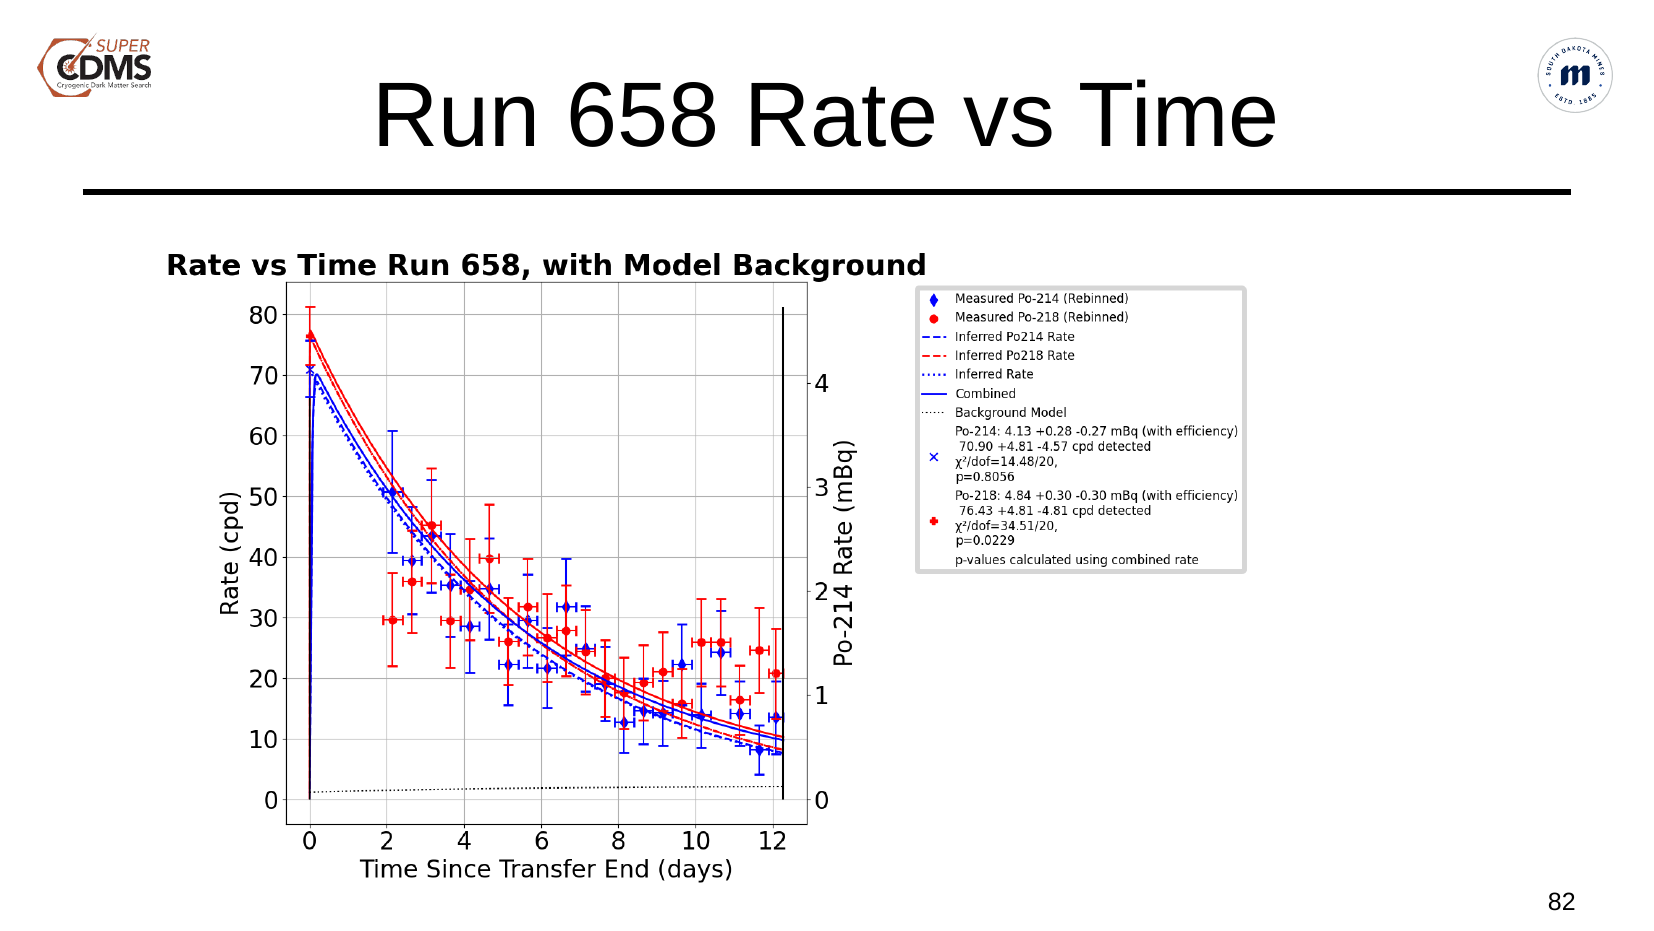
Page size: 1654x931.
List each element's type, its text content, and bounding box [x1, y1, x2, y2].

title Run 658 Rate vs Time [82, 37, 1571, 193]
picture [1571, 37, 1613, 113]
picture [37, 32, 151, 97]
picture [112, 197, 1501, 901]
